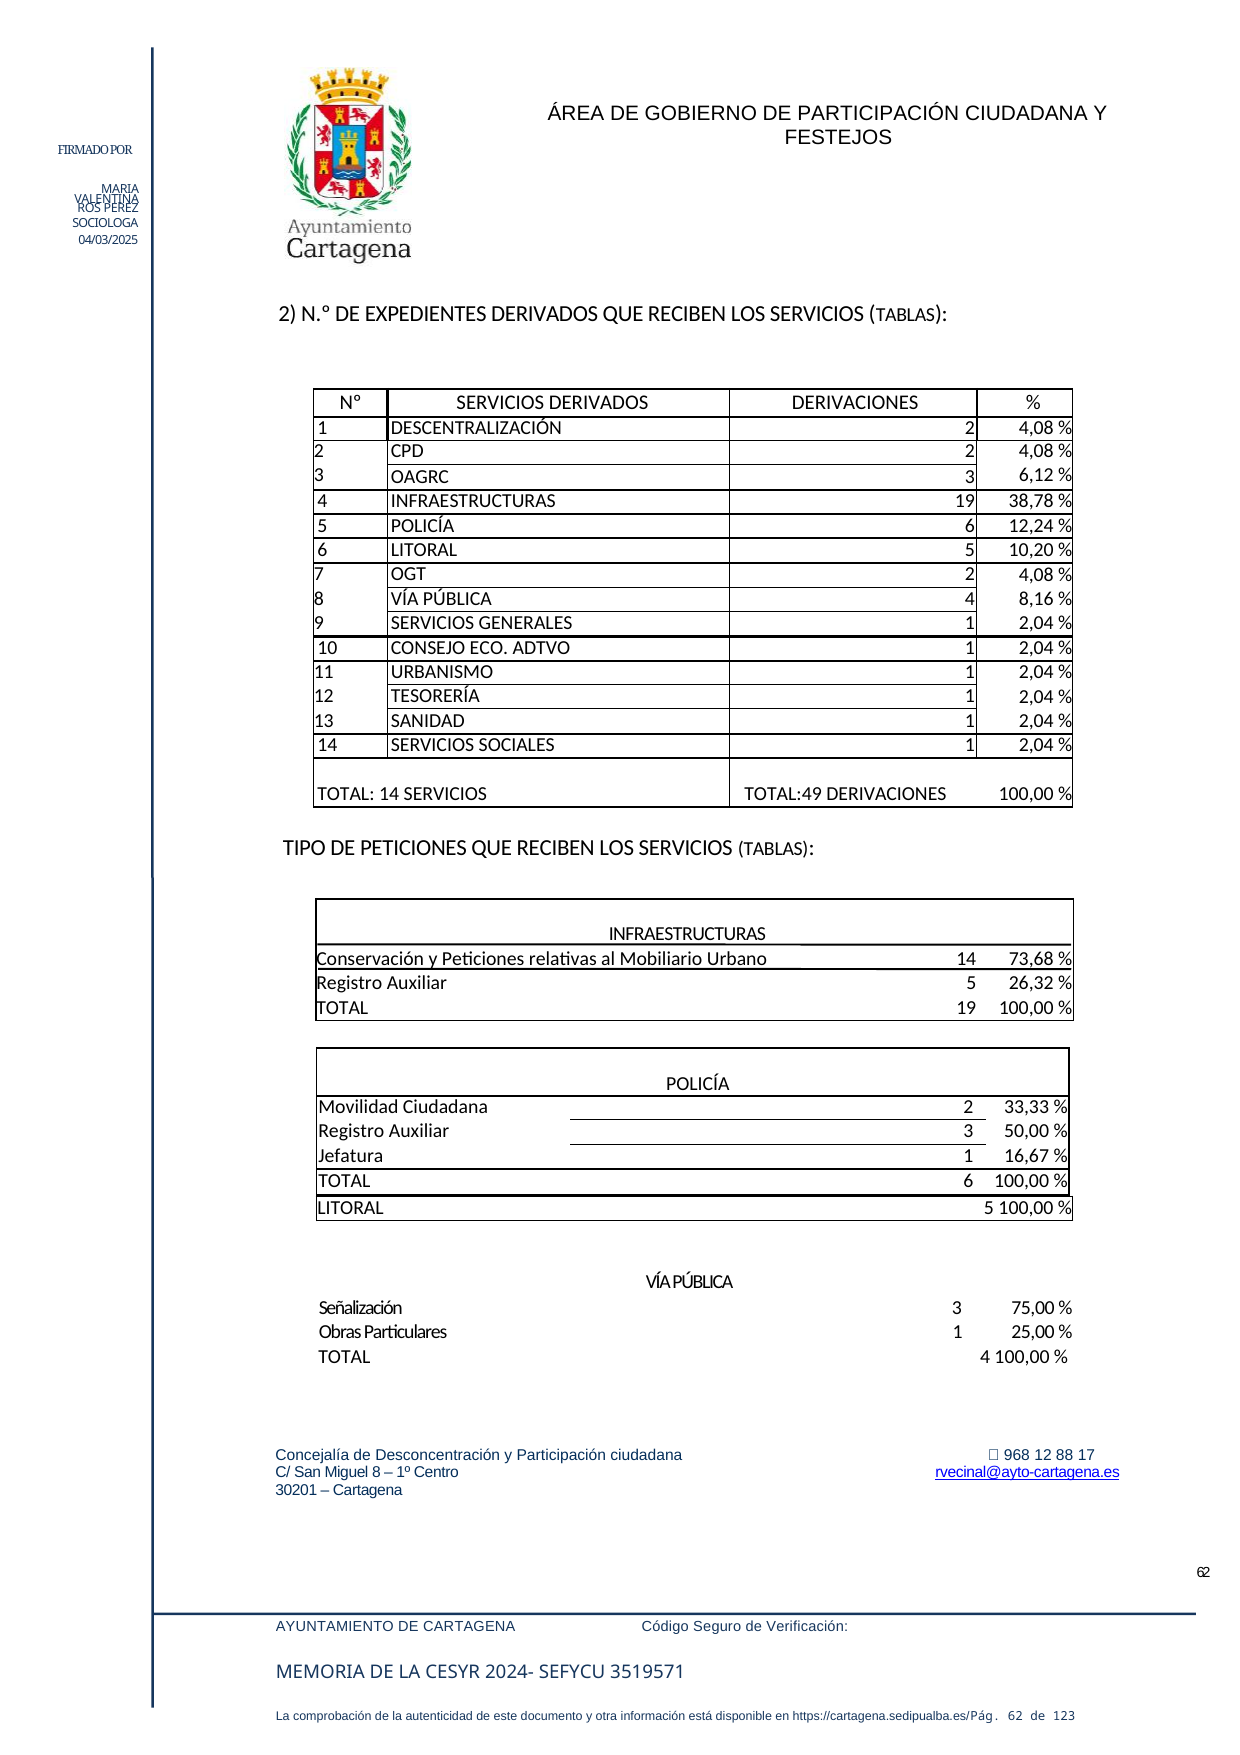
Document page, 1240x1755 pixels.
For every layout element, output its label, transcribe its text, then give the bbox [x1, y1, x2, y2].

table_cell [730, 564, 952, 586]
table_cell [730, 612, 952, 635]
table_cell [730, 588, 952, 611]
table_cell [730, 662, 952, 684]
table_cell 10 [314, 638, 387, 660]
table_cell CONSEJO ECO. ADTVO [388, 638, 729, 660]
table_cell 10,20 % [977, 539, 1072, 562]
table_cell 6 [314, 539, 387, 562]
table_cell 1 [952, 709, 976, 733]
table_cell 6 [952, 515, 976, 537]
table_cell 2,04 % [977, 638, 1072, 660]
table_cell VÍA PÚBLICA [388, 588, 729, 611]
table_cell [730, 709, 952, 733]
text Obras Particulares [318, 1322, 456, 1342]
table_cell 33,33 % [986, 1097, 1068, 1119]
table_cell 14 [314, 735, 387, 757]
text [185, 1196, 1230, 1417]
table_cell INFRAESTRUCTURAS [388, 491, 729, 513]
table_cell 100,00 % [986, 1170, 1068, 1194]
text Concejalía de Desconcentración y Participación ciudadana  968 12 88 17 [275, 1447, 1230, 1464]
table_cell 4 [314, 491, 387, 513]
table_cell 1 [952, 662, 976, 684]
table_cell CPD [388, 441, 729, 464]
text 62 [1196, 1569, 1212, 1579]
table_cell LITORAL [388, 539, 729, 562]
table_header DERIVACIONES [730, 390, 952, 416]
text 04/03/2025 [57, 235, 139, 246]
table_cell 1 [952, 685, 976, 708]
text 75,00 % [1000, 1298, 1072, 1318]
table_cell [730, 539, 952, 562]
text C/ San Miguel 8 – 1º Centro rvecinal@ayto-cartagena.es 30201 – Cartagena [275, 1464, 1132, 1498]
table_cell [730, 515, 952, 537]
table_header % [978, 390, 1072, 416]
text TIPO DE PETICIONES QUE RECIBEN LOS SERVICIOS (TABLAS): [283, 836, 1230, 860]
table_cell 100,00 % [977, 759, 1072, 806]
text 1 [952, 1322, 980, 1342]
table_header INFRAESTRUCTURAS Conservación y Peticiones relativas al Mobiliario Urbano 14 73,68 % Registro Auxiliar 5 26,32 % TOTAL 19 100,00 % [317, 900, 1073, 1020]
table_cell [730, 441, 952, 464]
text VÍA PÚBLICA [646, 1273, 742, 1293]
table_header Nº [314, 390, 386, 416]
table_cell DESCENTRALIZACIÓN [389, 418, 729, 440]
text AYUNTAMIENTO DE CARTAGENA Código Seguro de Verificación: [154, 1616, 1196, 1711]
text MARIA VALENTINA ROS PEREZ [57, 186, 139, 214]
table_cell 1 [570, 1145, 986, 1168]
text 2) N.º DE EXPEDIENTES DERIVADOS QUE RECIBEN LOS SERVICIOS (TABLAS): [278, 302, 1218, 326]
text 25,00 % [1000, 1322, 1072, 1342]
table_cell [730, 735, 952, 757]
table_cell 2 [952, 441, 976, 464]
table_cell 3 [570, 1120, 986, 1144]
table_cell 11 12 13 [314, 662, 387, 733]
text LITORAL 5 100,00 % [317, 1197, 1072, 1219]
table_cell 4,08 % [978, 418, 1072, 440]
table_cell TESORERÍA [388, 685, 729, 708]
table_cell 2 [952, 418, 976, 440]
table_header SERVICIOS DERIVADOS [389, 390, 729, 416]
table_cell 4,08 % 6,12 % [977, 441, 1072, 489]
text SOCIOLOGA [57, 220, 139, 229]
table_cell 19 [952, 491, 976, 513]
table_cell TOTAL [317, 1170, 570, 1194]
table_cell Movilidad Ciudadana [317, 1097, 570, 1119]
table_header [986, 1049, 1068, 1095]
table_cell [730, 418, 952, 440]
table_cell 1 [952, 735, 976, 757]
table_cell Jefatura [317, 1144, 570, 1168]
table_header [173, 65, 412, 268]
table_header POLICÍA [570, 1049, 986, 1095]
table_cell 2 [570, 1097, 986, 1119]
table_cell OGT [388, 564, 729, 586]
table_cell 4 [952, 588, 976, 611]
table_header ÁREA DE GOBIERNO DE PARTICIPACIÓN CIUDADANA Y FESTEJOS [412, 65, 1218, 268]
table_cell [730, 638, 952, 660]
table_cell 2,04 % [977, 735, 1072, 757]
text Señalización [318, 1298, 411, 1318]
table_cell TOTAL: 14 SERVICIOS [314, 759, 729, 806]
table_header [952, 390, 976, 416]
table_cell Registro Auxiliar [317, 1119, 570, 1144]
table_cell 2 [952, 564, 976, 586]
table_cell 2 3 [314, 441, 387, 489]
table_cell SERVICIOS SOCIALES [388, 735, 729, 757]
table_cell 6 [570, 1170, 986, 1194]
text 3 [952, 1298, 980, 1318]
table_cell SERVICIOS GENERALES [388, 612, 729, 635]
table_cell TOTAL:49 DERIVACIONES [730, 759, 952, 806]
table_cell 5 [952, 539, 976, 562]
table_cell 38,78 % [977, 491, 1072, 513]
table_cell 5 [314, 515, 387, 537]
text FIRMADO POR [57, 143, 139, 157]
text La comprobación de la autenticidad de este documento y otra información está disponible en https://cartagena.sedipualba.es/ Pág. 62 de 123 [154, 1711, 1196, 1723]
table_cell URBANISMO [388, 662, 729, 684]
table_cell OAGRC [388, 465, 729, 489]
text TOTAL 4 100,00 % [318, 1347, 1069, 1368]
table_cell 2,04 % 2,04 % 2,04 % [977, 662, 1072, 733]
table_cell [730, 685, 952, 708]
table_cell 3 [952, 465, 976, 489]
table_cell [730, 491, 952, 513]
table_cell 1 [952, 638, 976, 660]
table_cell [730, 465, 952, 489]
table_cell 1 [952, 612, 976, 635]
table_cell SANIDAD [388, 709, 729, 733]
table_cell 50,00 % [986, 1119, 1068, 1144]
table_header [317, 1049, 570, 1095]
table_cell POLICÍA [388, 515, 729, 537]
table_cell [952, 759, 977, 806]
table_cell 12,24 % [977, 515, 1072, 537]
table_cell 4,08 % 8,16 % 2,04 % [977, 564, 1072, 635]
text [154, 1588, 1196, 1612]
table_cell 16,67 % [986, 1144, 1068, 1168]
table_cell 1 [314, 418, 386, 440]
table_cell 7 8 9 [314, 564, 387, 635]
